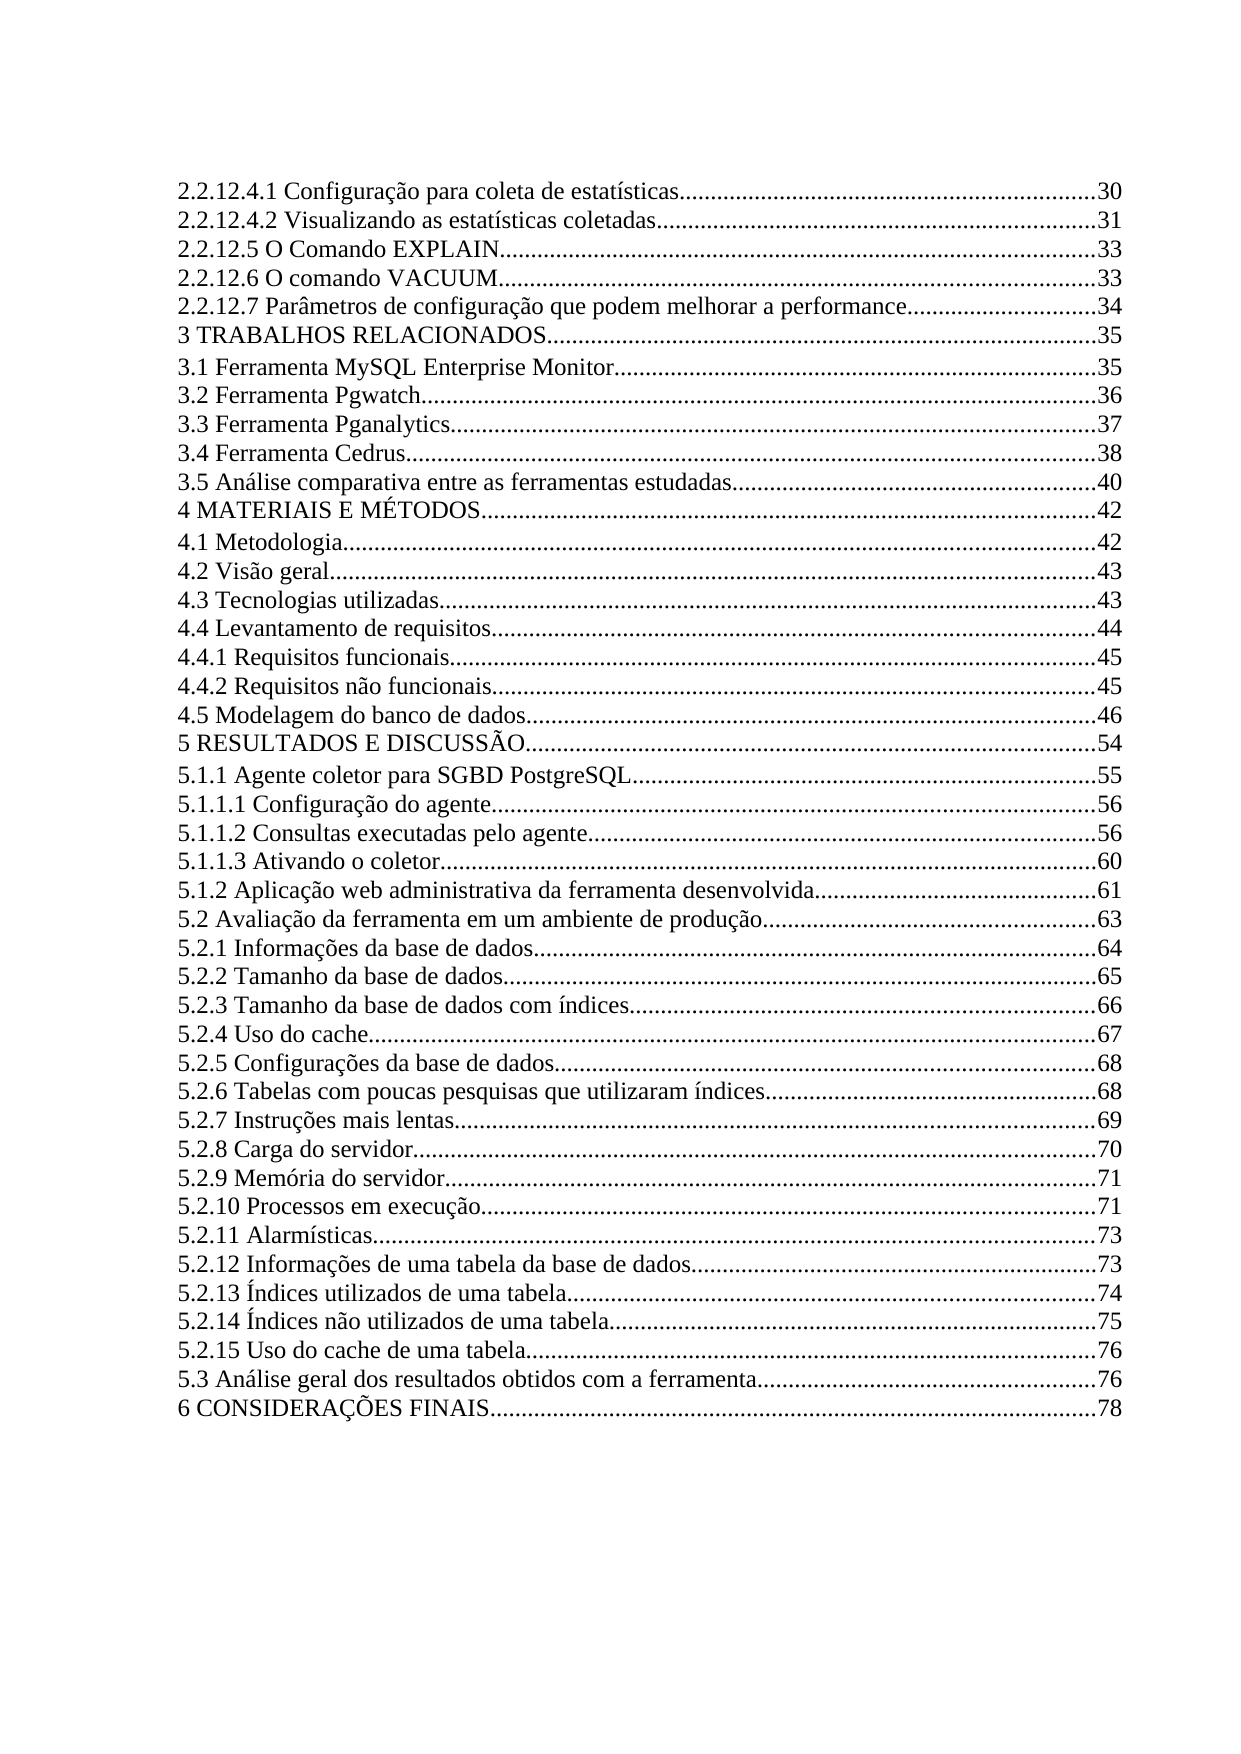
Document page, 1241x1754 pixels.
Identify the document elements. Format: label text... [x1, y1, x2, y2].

text 5.1.1.2 Consultas executadas pelo agente 56 [177, 818, 1122, 846]
text 4.1 Metodologia 42 [177, 527, 1122, 556]
text 5.1.1.1 Configuração do agente 56 [177, 789, 1122, 818]
text 5.2.4 Uso do cache 67 [177, 1019, 1122, 1048]
text 4 Materiais e métodos 42 [177, 496, 1122, 524]
text 4.3 Tecnologias utilizadas 43 [177, 585, 1122, 613]
text 3.4 Ferramenta Cedrus 38 [177, 438, 1122, 467]
text 5.3 Análise geral dos resultados obtidos com a ferramenta 76 [177, 1364, 1122, 1393]
text 5.2.14 Índices não utilizados de uma tabela 75 [177, 1306, 1122, 1335]
text 2.2.12.4.2 Visualizando as estatísticas coletadas 31 [177, 205, 1122, 234]
text 4.5 Modelagem do banco de dados 46 [177, 700, 1122, 728]
text 5.2 Avaliação da ferramenta em um ambiente de produção 63 [177, 904, 1122, 933]
text 4.4.1 Requisitos funcionais 45 [177, 642, 1122, 671]
text 5.2.12 Informações de uma tabela da base de dados 73 [177, 1249, 1122, 1278]
text 5.2.13 Índices utilizados de uma tabela 74 [177, 1278, 1122, 1306]
text 5.2.3 Tamanho da base de dados com índices 66 [177, 990, 1122, 1019]
text 5.1.1 Agente coletor para SGBD PostgreSQL 55 [177, 760, 1122, 789]
text 2.2.12.5 O Comando EXPLAIN 33 [177, 234, 1122, 263]
text 3.1 Ferramenta MySQL Enterprise Monitor 35 [177, 352, 1122, 381]
text 5.2.2 Tamanho da base de dados 65 [177, 961, 1122, 990]
text 5.2.10 Processos em execução 71 [177, 1191, 1122, 1220]
text 4.2 Visão geral 43 [177, 556, 1122, 585]
text 5.2.8 Carga do servidor 70 [177, 1134, 1122, 1163]
text 6 Considerações FINAIS 78 [177, 1393, 1122, 1421]
text 5.2.6 Tabelas com poucas pesquisas que utilizaram índices 68 [177, 1076, 1122, 1105]
text 3.2 Ferramenta Pgwatch 36 [177, 381, 1122, 409]
text 3.3 Ferramenta Pganalytics 37 [177, 409, 1122, 438]
text 3 TRABALHOS RELACIONADOS 35 [177, 320, 1122, 349]
text 3.5 Análise comparativa entre as ferramentas estudadas 40 [177, 467, 1122, 496]
text 5.2.7 Instruções mais lentas 69 [177, 1105, 1122, 1134]
text 2.2.12.6 O comando VACUUM 33 [177, 263, 1122, 291]
text 4.4.2 Requisitos não funcionais 45 [177, 671, 1122, 700]
text 5.2.15 Uso do cache de uma tabela 76 [177, 1335, 1122, 1364]
text 5.1.1.3 Ativando o coletor 60 [177, 846, 1122, 875]
text 2.2.12.7 Parâmetros de configuração que podem melhorar a performance 34 [177, 291, 1122, 320]
text 5.2.11 Alarmísticas 73 [177, 1220, 1122, 1249]
text 5.1.2 Aplicação web administrativa da ferramenta desenvolvida 61 [177, 875, 1122, 904]
text 5 RESULTADOS E DISCUSSÃO 54 [177, 728, 1122, 757]
text 5.2.5 Configurações da base de dados 68 [177, 1048, 1122, 1076]
text 4.4 Levantamento de requisitos 44 [177, 613, 1122, 642]
text 5.2.1 Informações da base de dados 64 [177, 933, 1122, 961]
text 5.2.9 Memória do servidor 71 [177, 1163, 1122, 1191]
text 2.2.12.4.1 Configuração para coleta de estatísticas 30 [177, 176, 1122, 205]
